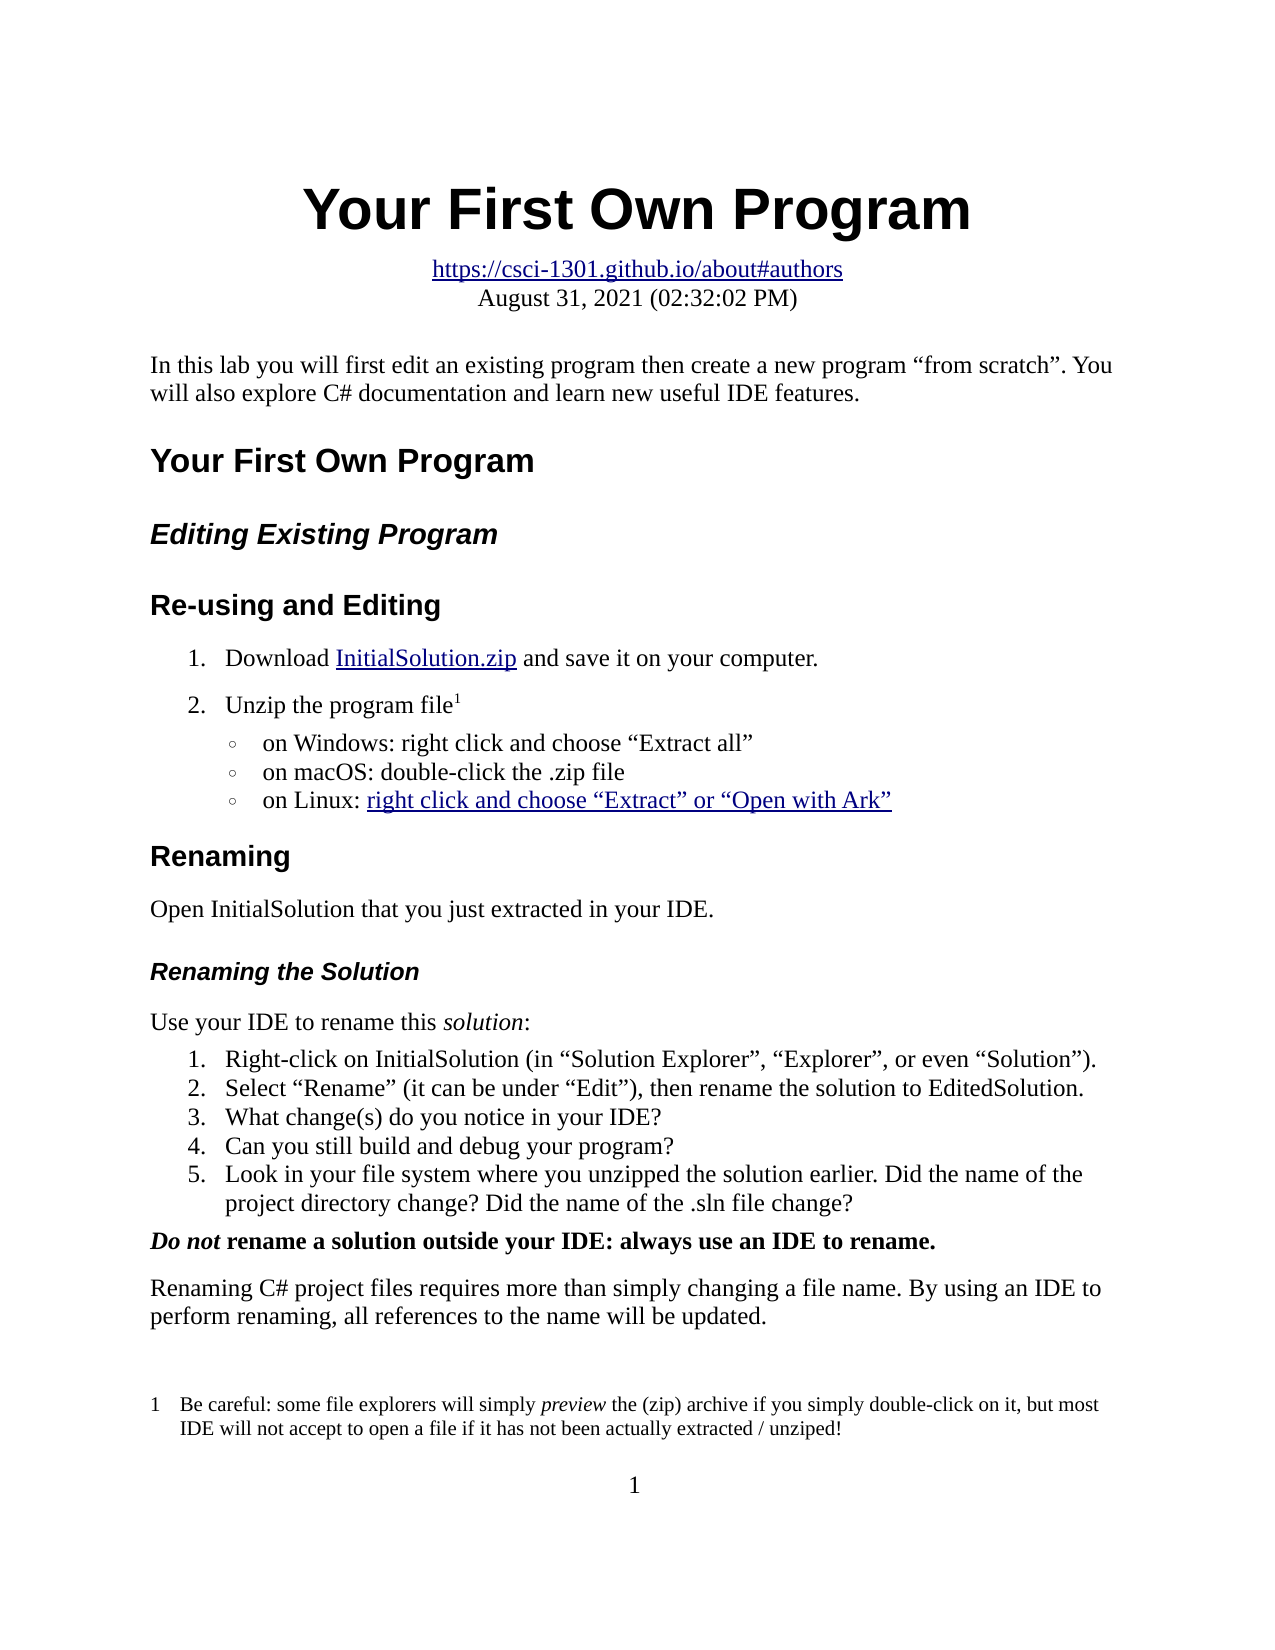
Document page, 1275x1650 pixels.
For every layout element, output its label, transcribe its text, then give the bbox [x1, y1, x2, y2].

list What change(s) do you notice in your IDE? [187, 1102, 1125, 1131]
list on Windows: right click and choose “Extract all” [225, 728, 1125, 757]
list Look in your file system where you unzipped the solution earlier. Did the name of the project directory change? Did the name of the .sln file change? [187, 1159, 1125, 1217]
text Open InitialSolution that you just extracted in your IDE. [150, 894, 1125, 923]
list Right-click on InitialSolution (in “Solution Explorer”, “Explorer”, or even “Solution”). [187, 1044, 1125, 1073]
subtitle Editing Existing Program [150, 517, 1125, 551]
list Download InitialSolution.zip and save it on your computer. [187, 643, 1125, 672]
list on macOS: double-click the .zip file [225, 757, 1125, 785]
text https://csci-1301.github.io/about#authors [150, 254, 1125, 283]
subtitle Renaming [150, 839, 1125, 873]
list Unzip the program file [187, 690, 1125, 719]
subtitle Renaming the Solution [150, 957, 1125, 985]
list on Linux: right click and choose “Extract” or “Open with Ark” [225, 785, 1125, 814]
subtitle Re-using and Editing [150, 588, 1125, 622]
text Use your IDE to rename this solution: [150, 1007, 1125, 1036]
text August 31, 2021 (02:32:02 PM) [150, 283, 1125, 312]
subtitle Your First Own Program [150, 441, 1125, 480]
text In this lab you will first edit an existing program then create a new program “from scratch”. You will also explore C# documentation and learn new useful IDE features. [150, 350, 1125, 407]
text Renaming C# project files requires more than simply changing a file name. By using an IDE to perform renaming, all references to the name will be updated. [150, 1273, 1125, 1330]
list Can you still build and debug your program? [187, 1131, 1125, 1159]
title Your First Own Program [150, 175, 1125, 242]
list Be careful: some file explorers will simply preview the (zip) archive if you simply double-click on it, but most IDE will not accept to open a file if it has not been actually extracted / unziped! [150, 1392, 1125, 1440]
list Select “Rename” (it can be under “Edit”), then rename the solution to EditedSolution. [187, 1073, 1125, 1102]
text Do not rename a solution outside your IDE: always use an IDE to rename. [150, 1226, 1125, 1255]
